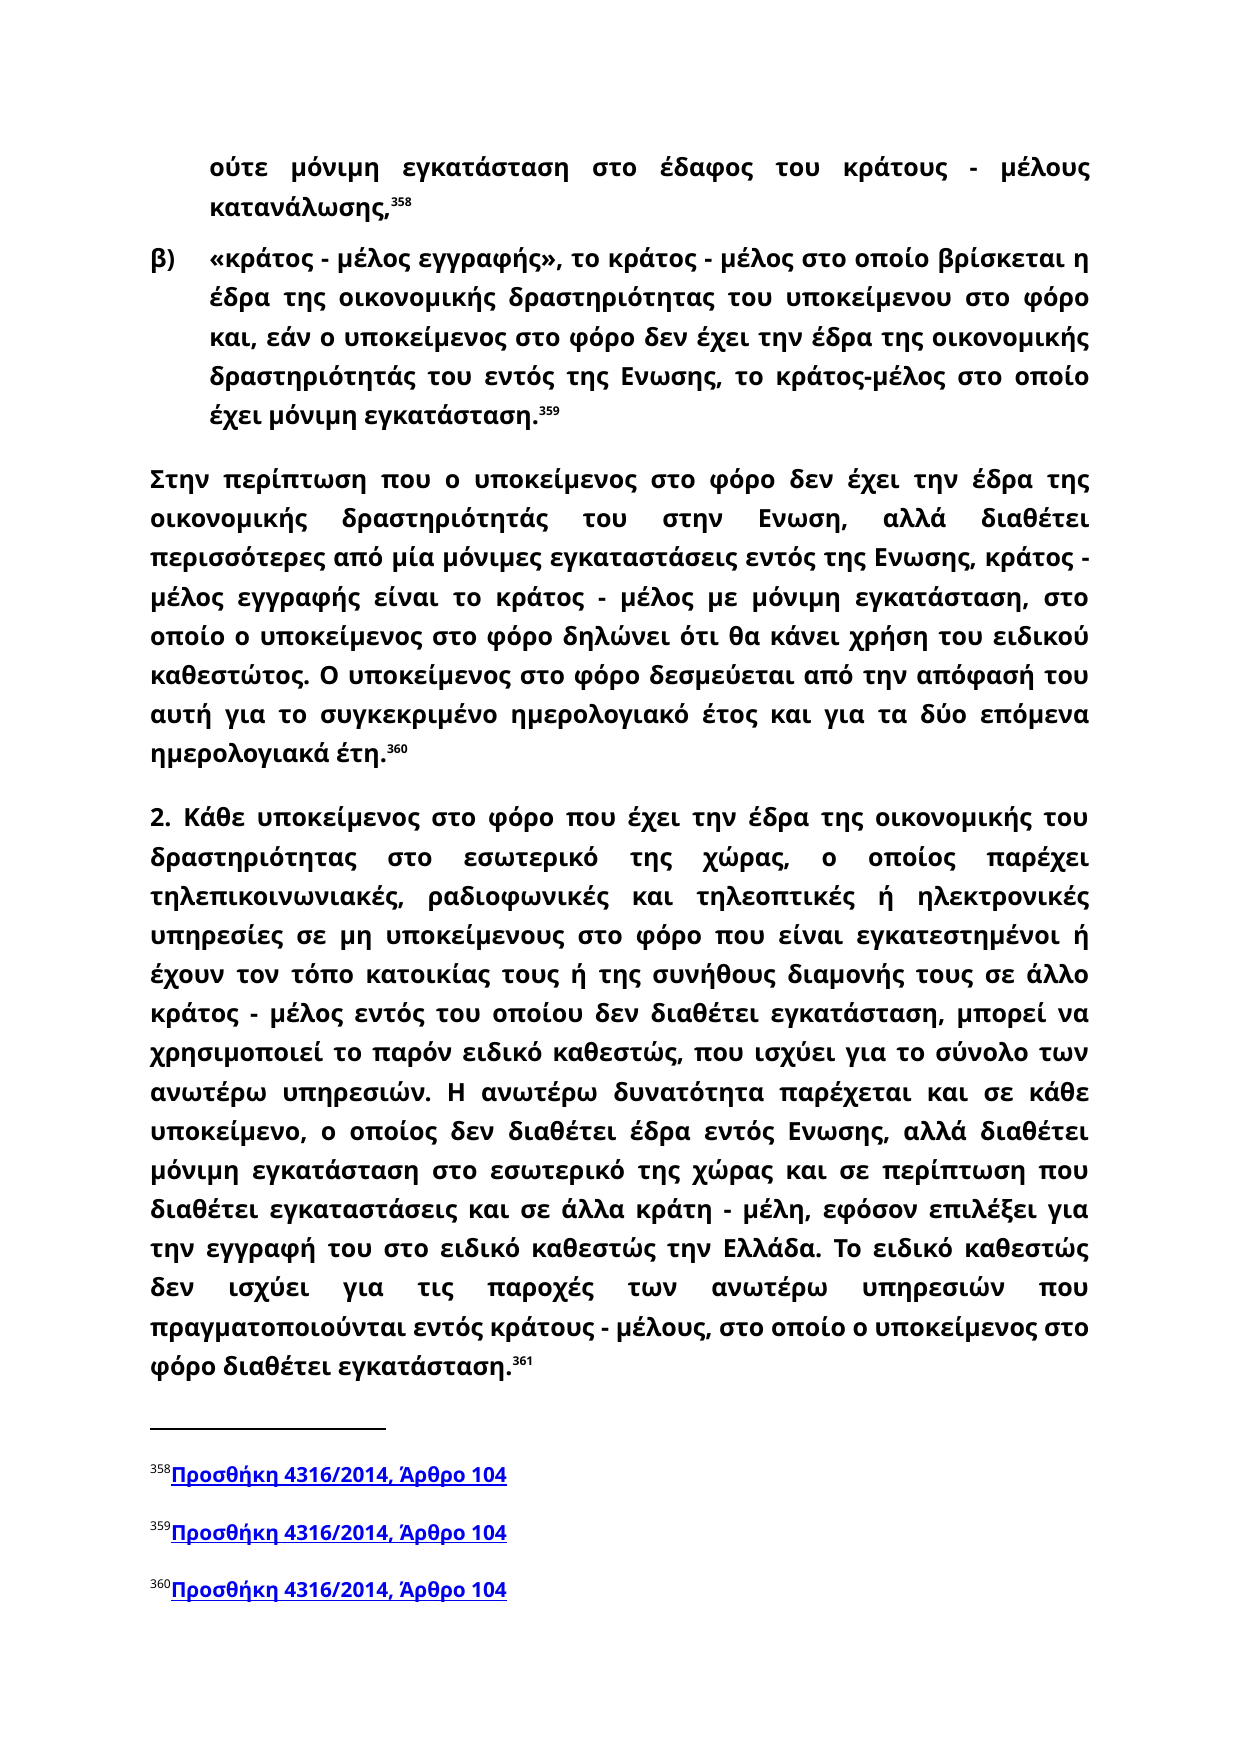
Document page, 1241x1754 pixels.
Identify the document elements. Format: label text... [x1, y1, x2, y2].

text Προσθήκη 4316/2014, Άρθρο 104 [150, 1460, 1090, 1489]
text 2. Κάθε υποκείμενος στο φόρο που έχει την έδρα της οικονομικής του δραστηριότητας στο εσωτερικό της χώρας, ο οποίος παρέχει τηλεπικοινωνιακές, ραδιοφωνικές και τηλεοπτικές ή ηλεκτρονικές υπηρεσίες σε μη υποκείμενους στο φόρο που είναι εγκατεστημένοι ή έχουν τον τόπο κατοικίας τους ή της συνήθους διαμονής τους σε άλλο κράτος - μέλος εντός του οποίου δεν διαθέτει εγκατάσταση, μπορεί να χρησιμοποιεί το παρόν ειδικό καθεστώς, που ισχύει για το σύνολο των ανωτέρω υπηρεσιών. Η ανωτέρω δυνατότητα παρέχεται και σε κάθε υποκείμενο, ο οποίος δεν διαθέτει έδρα εντός Ενωσης, αλλά διαθέτει μόνιμη εγκατάσταση στο εσωτερικό της χώρας και σε περίπτωση που διαθέτει εγκαταστάσεις και σε άλλα κράτη - μέλη, εφόσον επιλέξει για την εγγραφή του στο ειδικό καθεστώς την Ελλάδα. Το ειδικό καθεστώς δεν ισχύει για τις παροχές των ανωτέρω υπηρεσιών που πραγματοποιούνται εντός κράτους - μέλους, στο οποίο ο υποκείμενος στο φόρο διαθέτει εγκατάσταση. [150, 800, 1090, 1382]
text Προσθήκη 4316/2014, Άρθρο 104 [150, 1518, 1090, 1546]
list β) «κράτος - μέλος εγγραφής», το κράτος - μέλος στο οποίο βρίσκεται η έδρα της οικονομικής δραστηριότητας του υποκείμενου στο φόρο και, εάν ο υποκείμενος στο φόρο δεν έχει την έδρα της οικονομικής δραστηριότητάς του εντός της Ενωσης, το κράτος-μέλος στο οποίο έχει μόνιμη εγκατάσταση. [150, 241, 1090, 432]
list ούτε μόνιμη εγκατάσταση στο έδαφος του κράτους - μέλους κατανάλωσης, [150, 150, 1090, 223]
text Στην περίπτωση που ο υποκείμενος στο φόρο δεν έχει την έδρα της οικονομικής δραστηριότητάς του στην Ενωση, αλλά διαθέτει περισσότερες από μία μόνιμες εγκαταστάσεις εντός της Ενωσης, κράτος - μέλος εγγραφής είναι το κράτος - μέλος με μόνιμη εγκατάσταση, στο οποίο ο υποκείμενος στο φόρο δηλώνει ότι θα κάνει χρήση του ειδικού καθεστώτος. Ο υποκείμενος στο φόρο δεσμεύεται από την απόφασή του αυτή για το συγκεκριμένο ημερολογιακό έτος και για τα δύο επόμενα ημερολογιακά έτη. [150, 462, 1090, 770]
text Προσθήκη 4316/2014, Άρθρο 104 [150, 1576, 1090, 1604]
